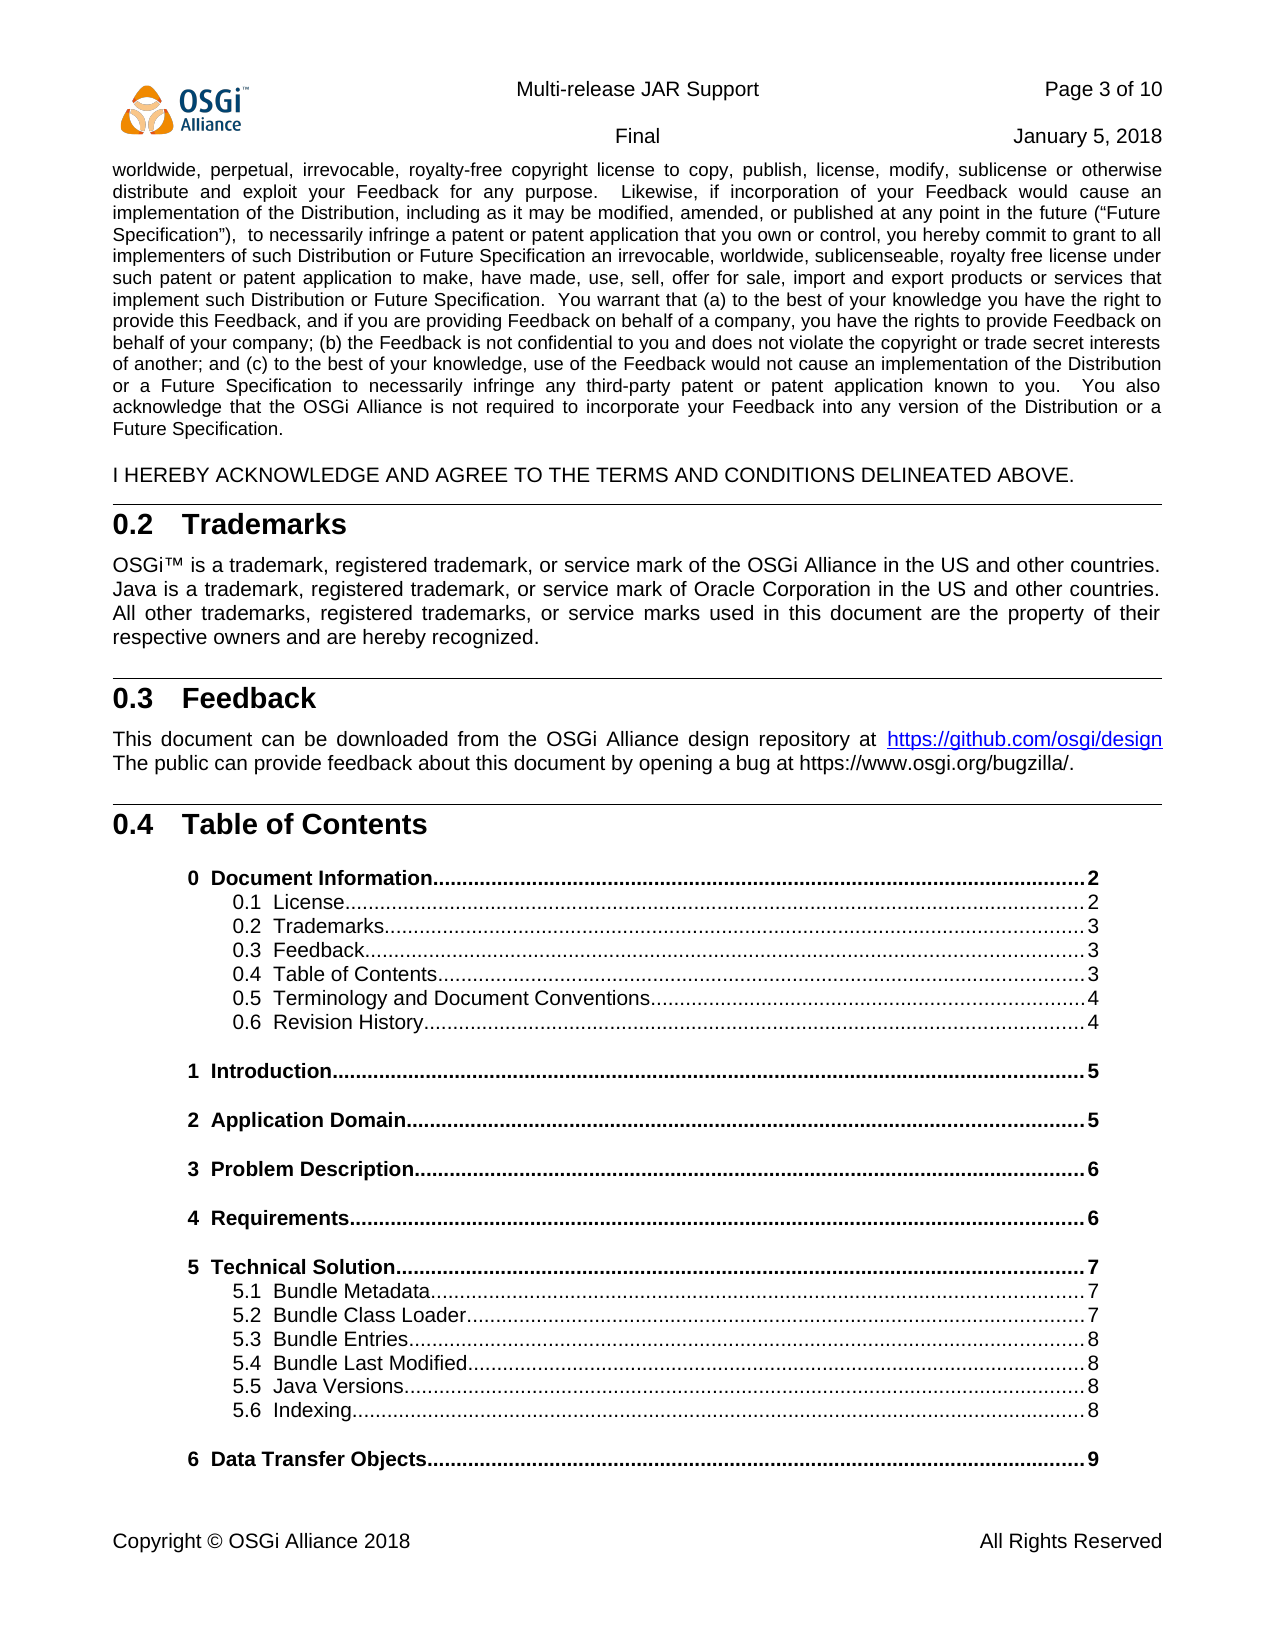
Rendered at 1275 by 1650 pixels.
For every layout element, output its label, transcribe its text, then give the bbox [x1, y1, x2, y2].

text 6 Data Transfer Objects 9 [187, 1447, 1162, 1471]
text 0.2 Trademarks 3 [232, 914, 1162, 938]
subtitle Trademarks [112, 505, 1162, 541]
text 0 Document Information 2 [187, 866, 1162, 890]
text 5.6 Indexing 8 [232, 1398, 1162, 1422]
text 0.5 Terminology and Document Conventions 4 [232, 986, 1162, 1010]
text This document can be downloaded from the OSGi Alliance design repository at https://github.com/osgi/design The public can provide feedback about this document by opening a bug at https://www.osgi.org/bugzilla/. [112, 727, 1162, 775]
text 2 Application Domain 5 [187, 1108, 1162, 1132]
picture [113, 78, 257, 142]
text OSGi™ is a trademark, registered trademark, or service mark of the OSGi Alliance in the US and other countries. Java is a trademark, registered trademark, or service mark of Oracle Corporation in the US and other countries. All other trademarks, registered trademarks, or service marks used in this document are the property of their respective owners and are hereby recognized. [112, 553, 1162, 649]
text 0.1 License 2 [232, 890, 1162, 914]
text 5.5 Java Versions 8 [232, 1374, 1162, 1398]
text 1 Introduction 5 [187, 1059, 1162, 1083]
subtitle Feedback [112, 679, 1162, 715]
text 5.3 Bundle Entries 8 [232, 1326, 1162, 1350]
text 0.6 Revision History 4 [232, 1010, 1162, 1034]
text 5.1 Bundle Metadata 7 [232, 1278, 1162, 1302]
text 0.4 Table of Contents 3 [232, 962, 1162, 986]
text 5.2 Bundle Class Loader 7 [232, 1302, 1162, 1326]
text worldwide, perpetual, irrevocable, royalty-free copyright license to copy, publish, license, modify, sublicense or otherwise distribute and exploit your Feedback for any purpose. Likewise, if incorporation of your Feedback would cause an implementation of the Distribution, including as it may be modified, amended, or published at any point in the future (“Future Specification”), to necessarily infringe a patent or patent application that you own or control, you hereby commit to grant to all implementers of such Distribution or Future Specification an irrevocable, worldwide, sublicenseable, royalty free license under such patent or patent application to make, have made, use, sell, offer for sale, import and export products or services that implement such Distribution or Future Specification. You warrant that (a) to the best of your knowledge you have the right to provide this Feedback, and if you are providing Feedback on behalf of a company, you have the rights to provide Feedback on behalf of your company; (b) the Feedback is not confidential to you and does not violate the copyright or trade secret interests of another; and (c) to the best of your knowledge, use of the Feedback would not cause an implementation of the Distribution or a Future Specification to necessarily infringe any third-party patent or patent application known to you. You also acknowledge that the OSGi Alliance is not required to incorporate your Feedback into any version of the Distribution or a Future Specification. [112, 159, 1162, 439]
text 5 Technical Solution 7 [187, 1254, 1162, 1278]
text 4 Requirements 6 [187, 1206, 1162, 1229]
text 0.3 Feedback 3 [232, 938, 1162, 962]
text 3 Problem Description 6 [187, 1157, 1162, 1181]
text 5.4 Bundle Last Modified 8 [232, 1350, 1162, 1374]
text I HEREBY ACKNOWLEDGE AND AGREE TO THE TERMS AND CONDITIONS DELINEATED ABOVE. [112, 463, 1162, 487]
subtitle Table of Contents [112, 805, 1162, 841]
